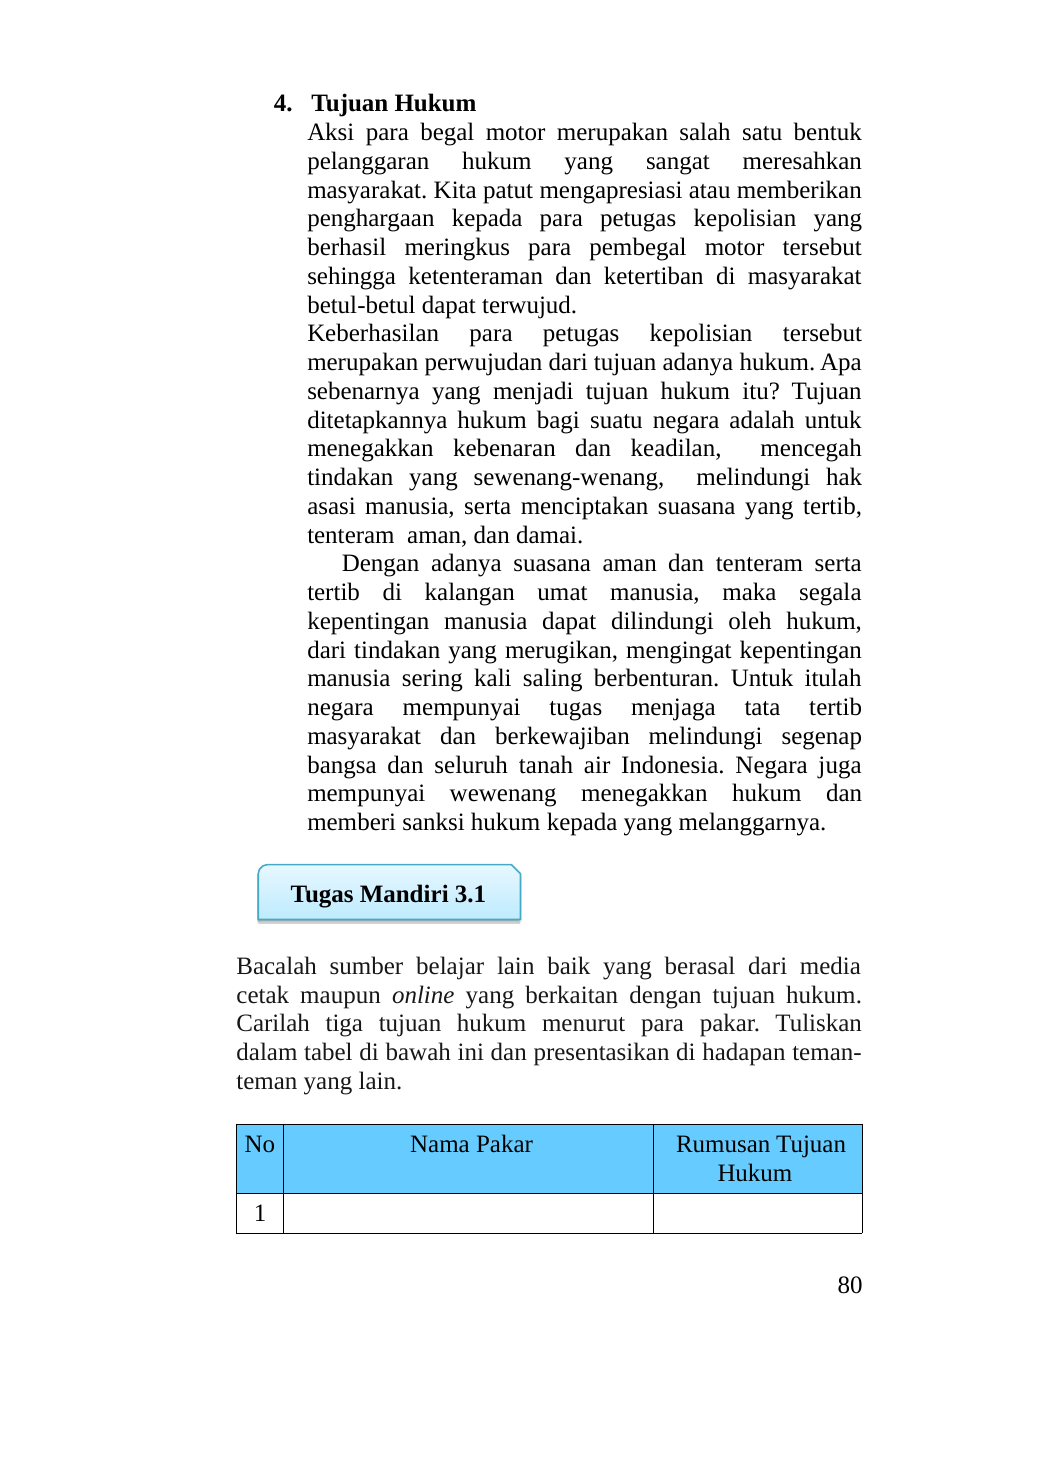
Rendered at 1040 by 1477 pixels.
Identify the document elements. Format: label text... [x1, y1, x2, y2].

table_cell 1 [237, 1194, 283, 1233]
table_header Nama Pakar [284, 1125, 653, 1193]
table_header No [237, 1125, 283, 1193]
text Dengan adanya suasana aman dan tenteram serta tertib di kalangan umat manusia, maka segala kepentingan manusia dapat dilindungi oleh hukum, dari tindakan yang merugikan, mengingat kepentingan manusia sering kali saling berbenturan. Untuk itulah negara mempunyai tugas menjaga tata tertib masyarakat dan berkewajiban melindungi segenap bangsa dan seluruh tanah air Indonesia. Negara juga mempunyai wewenang menegakkan hukum dan memberi sanksi hukum kepada yang melanggarnya. [307, 548, 862, 836]
table_cell [284, 1194, 653, 1233]
list Tujuan Hukum [274, 88, 862, 117]
text Keberhasilan para petugas kepolisian tersebut merupakan perwujudan dari tujuan adanya hukum. Apa sebenarnya yang menjadi tujuan hukum itu? Tujuan ditetapkannya hukum bagi suatu negara adalah untuk menegakkan kebenaran dan keadilan, mencegah tindakan yang sewenang-wenang, melindungi hak asasi manusia, serta menciptakan suasana yang tertib, tenteram aman, dan damai. [307, 318, 862, 548]
text Aksi para begal motor merupakan salah satu bentuk pelanggaran hukum yang sangat meresahkan masyarakat. Kita patut mengapresiasi atau memberikan penghargaan kepada para petugas kepolisian yang berhasil meringkus para pembegal motor tersebut sehingga ketenteraman dan ketertiban di masyarakat betul-betul dapat terwujud. [307, 117, 862, 318]
table_cell [654, 1194, 862, 1233]
list Bacalah sumber belajar lain baik yang berasal dari media cetak maupun online yang berkaitan dengan tujuan hukum. Carilah tiga tujuan hukum menurut para pakar. Tuliskan dalam tabel di bawah ini dan presentasikan di hadapan teman-teman yang lain. [236, 951, 862, 1095]
table_header Rumusan Tujuan Hukum [654, 1125, 862, 1193]
